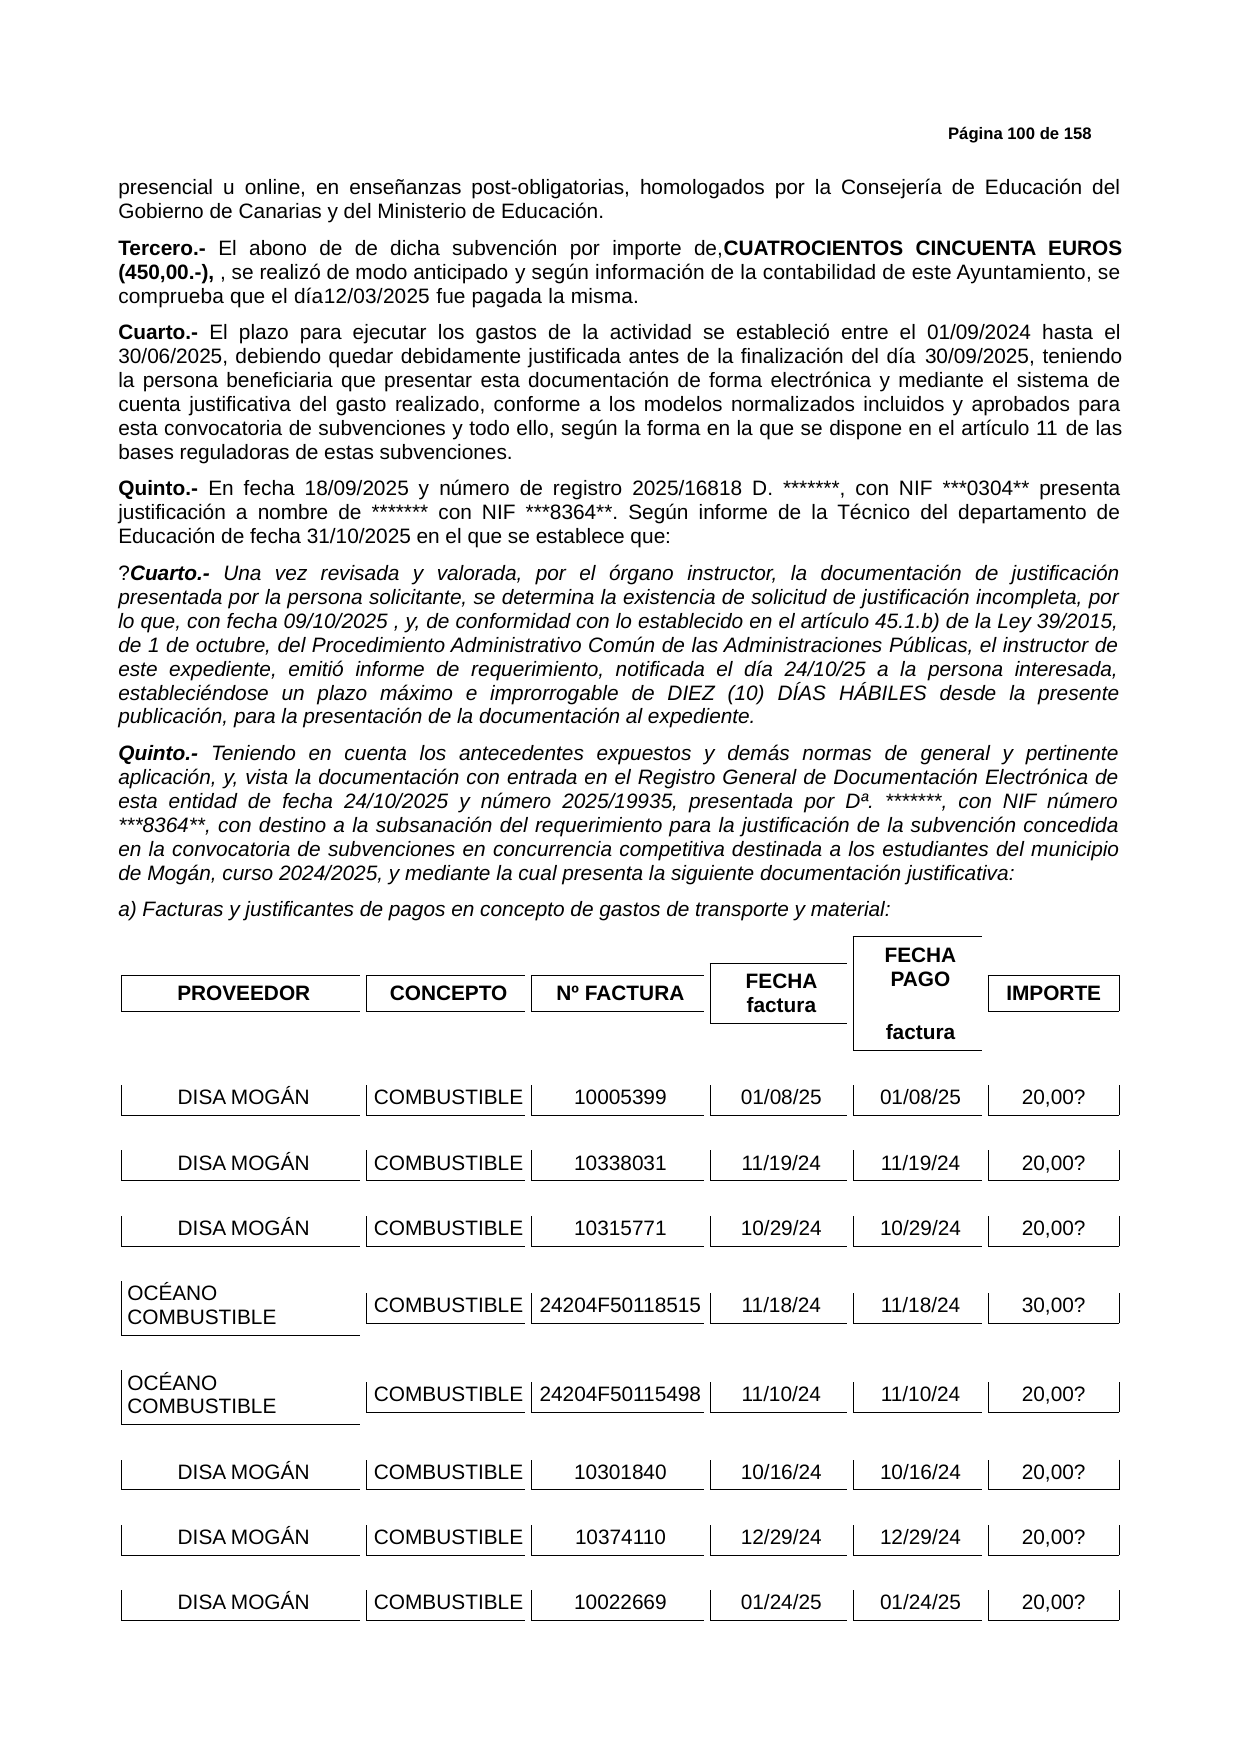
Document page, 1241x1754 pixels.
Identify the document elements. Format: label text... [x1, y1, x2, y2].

table_cell 10315771 [528, 1213, 707, 1278]
table_cell 20,00? [985, 1148, 1122, 1213]
table_cell 08/01/25 [707, 1082, 850, 1147]
table_cell 29/10/24 [850, 1213, 985, 1278]
table_cell COMBUSTIBLE [363, 1148, 528, 1213]
table_cell DISA MOGÁN [118, 1522, 363, 1587]
table_header FECHA factura [707, 934, 850, 1082]
table_cell COMBUSTIBLE [363, 1082, 528, 1147]
table_cell 10022669 [528, 1587, 707, 1623]
table_header PROVEEDOR [118, 934, 363, 1082]
table_cell 19/11/24 [707, 1148, 850, 1213]
table_cell 24/01/25 [850, 1587, 985, 1623]
table_cell 20,00? [985, 1587, 1122, 1623]
text a) Facturas y justificantes de pagos en concepto de gastos de transporte y material: [118, 897, 1122, 921]
table_cell OCÉANO COMBUSTIBLE [118, 1278, 363, 1367]
table_cell COMBUSTIBLE [363, 1278, 528, 1367]
table_cell 20,00? [985, 1082, 1122, 1147]
table_cell 18/11/24 [707, 1278, 850, 1367]
table_cell DISA MOGÁN [118, 1213, 363, 1278]
table_cell 24204F50118515 [528, 1278, 707, 1367]
text presencial u online, en enseñanzas post-obligatorias, homologados por la Consejería de Educación del Gobierno de Canarias y del Ministerio de Educación. [118, 175, 1122, 223]
table_cell DISA MOGÁN [118, 1082, 363, 1147]
text Quinto.- En fecha 18/09/2025 y número de registro 2025/16818 D. *******, con NIF ***0304** presenta justificación a nombre de ******* con NIF ***8364**. Según informe de la Técnico del departamento de Educación de fecha 31/10/2025 en el que se establece que: [118, 476, 1122, 548]
table_header IMPORTE [985, 934, 1122, 1082]
table_cell 20,00? [985, 1213, 1122, 1278]
table_cell 16/10/24 [707, 1457, 850, 1522]
text Quinto.- Teniendo en cuenta los antecedentes expuestos y demás normas de general y pertinente aplicación, y, vista la documentación con entrada en el Registro General de Documentación Electrónica de esta entidad de fecha 24/10/2025 y número 2025/19935, presentada por Dª. *******, con NIF número ***8364**, con destino a la subsanación del requerimiento para la justificación de la subvención concedida en la convocatoria de subvenciones en concurrencia competitiva destinada a los estudiantes del municipio de Mogán, curso 2024/2025, y mediante la cual presenta la siguiente documentación justificativa: [118, 741, 1122, 884]
table_cell 08/01/25 [850, 1082, 985, 1147]
text Cuarto.- El plazo para ejecutar los gastos de la actividad se estableció entre el 01/09/2024 hasta el 30/06/2025, debiendo quedar debidamente justificada antes de la finalización del día 30/09/2025, teniendo la persona beneficiaria que presentar esta documentación de forma electrónica y mediante el sistema de cuenta justificativa del gasto realizado, conforme a los modelos normalizados incluidos y aprobados para esta convocatoria de subvenciones y todo ello, según la forma en la que se dispone en el artículo 11 de las bases reguladoras de estas subvenciones. [118, 320, 1122, 464]
table_cell COMBUSTIBLE [363, 1522, 528, 1587]
table_cell OCÉANO COMBUSTIBLE [118, 1368, 363, 1457]
table_cell COMBUSTIBLE [363, 1587, 528, 1623]
table_cell 18/11/24 [850, 1278, 985, 1367]
text Tercero.- El abono de de dicha subvención por importe de,CUATROCIENTOS CINCUENTA EUROS (450,00.-), , se realizó de modo anticipado y según información de la contabilidad de este Ayuntamiento, se comprueba que el día12/03/2025 fue pagada la misma. [118, 236, 1122, 307]
table_cell COMBUSTIBLE [363, 1368, 528, 1457]
table_cell COMBUSTIBLE [363, 1213, 528, 1278]
table_cell 24204F50115498 [528, 1368, 707, 1457]
table_cell DISA MOGÁN [118, 1587, 363, 1623]
table_cell 16/10/24 [850, 1457, 985, 1522]
table_cell 20,00? [985, 1457, 1122, 1522]
table_cell 24/01/25 [707, 1587, 850, 1623]
table_cell 10301840 [528, 1457, 707, 1522]
table_header FECHA PAGO factura [850, 934, 985, 1082]
table_header CONCEPTO [363, 934, 528, 1082]
table_cell 20,00? [985, 1522, 1122, 1587]
table_cell 10/11/24 [850, 1368, 985, 1457]
table_cell DISA MOGÁN [118, 1457, 363, 1522]
table_cell DISA MOGÁN [118, 1148, 363, 1213]
table_cell 10338031 [528, 1148, 707, 1213]
table_cell 20,00? [985, 1368, 1122, 1457]
table_cell 29/10/24 [707, 1213, 850, 1278]
table_cell 10005399 [528, 1082, 707, 1147]
table_cell 19/11/24 [850, 1148, 985, 1213]
table_header Nº FACTURA [528, 934, 707, 1082]
table_cell 29/12/24 [850, 1522, 985, 1587]
table_cell 30,00? [985, 1278, 1122, 1367]
table_cell 29/12/24 [707, 1522, 850, 1587]
table_cell COMBUSTIBLE [363, 1457, 528, 1522]
table_cell 10/11/24 [707, 1368, 850, 1457]
table_cell 10374110 [528, 1522, 707, 1587]
text ?Cuarto.- Una vez revisada y valorada, por el órgano instructor, la documentación de justificación presentada por la persona solicitante, se determina la existencia de solicitud de justificación incompleta, por lo que, con fecha 09/10/2025 , y, de conformidad con lo establecido en el artículo 45.1.b) de la Ley 39/2015, de 1 de octubre, del Procedimiento Administrativo Común de las Administraciones Públicas, el instructor de este expediente, emitió informe de requerimiento, notificada el día 24/10/25 a la persona interesada, estableciéndose un plazo máximo e improrrogable de DIEZ (10) DÍAS HÁBILES desde la presente publicación, para la presentación de la documentación al expediente. [118, 561, 1122, 728]
